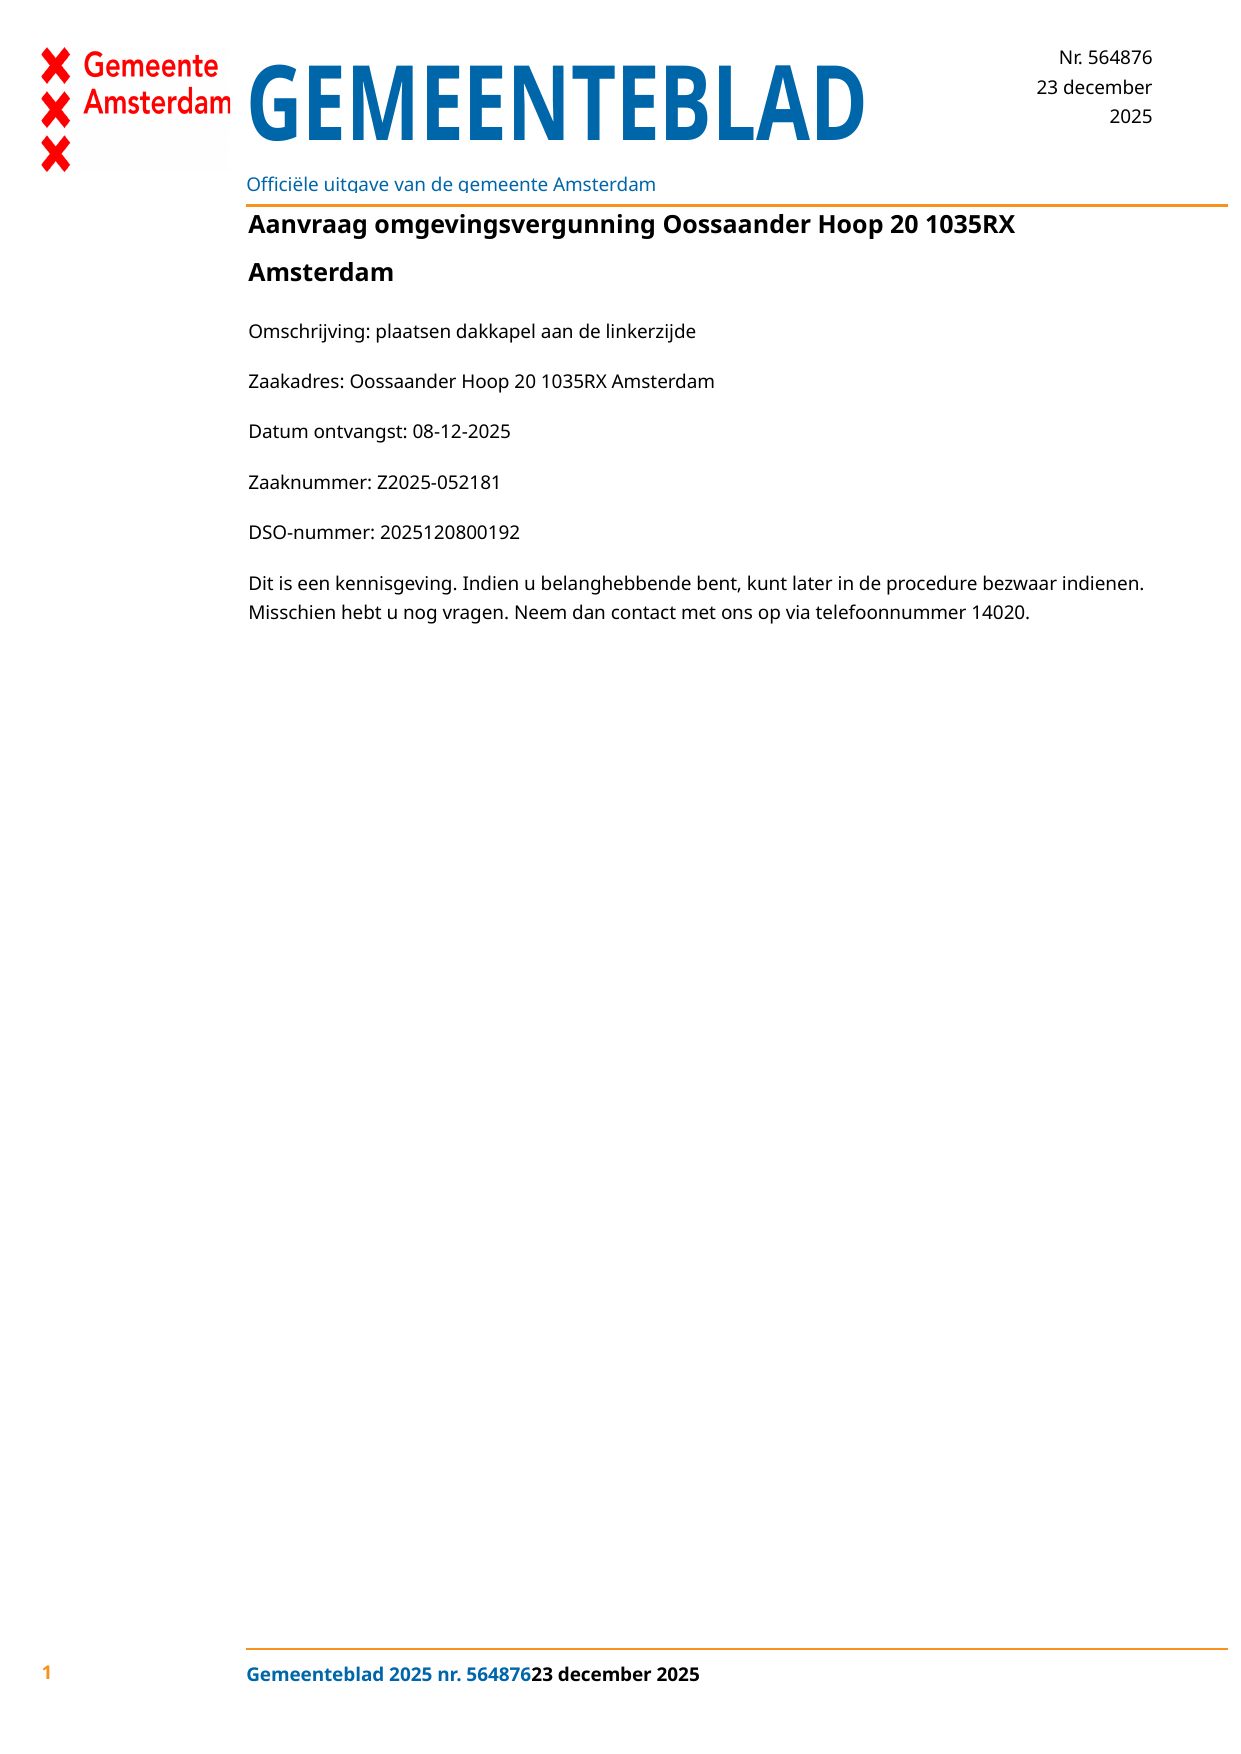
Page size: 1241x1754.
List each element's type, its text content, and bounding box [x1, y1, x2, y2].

text Datum ontvangst: 08-12-2025 [248, 419, 1152, 444]
text Omschrijving: plaatsen dakkapel aan de linkerzijde [248, 318, 1152, 344]
picture [41, 47, 231, 172]
text Zaaknummer: Z2025-052181 [248, 469, 1152, 495]
text Dit is een kennisgeving. Indien u belanghebbende bent, kunt later in de procedure bezwaar indienen. Misschien hebt u nog vragen. Neem dan contact met ons op via telefoonnummer 14020. [248, 570, 1152, 625]
text Zaakadres: Oossaander Hoop 20 1035RX Amsterdam [248, 368, 1152, 394]
text Aanvraag omgevingsvergunning Oossaander Hoop 20 1035RX Amsterdam [248, 207, 1152, 288]
text DSO-nummer: 2025120800192 [248, 519, 1152, 545]
